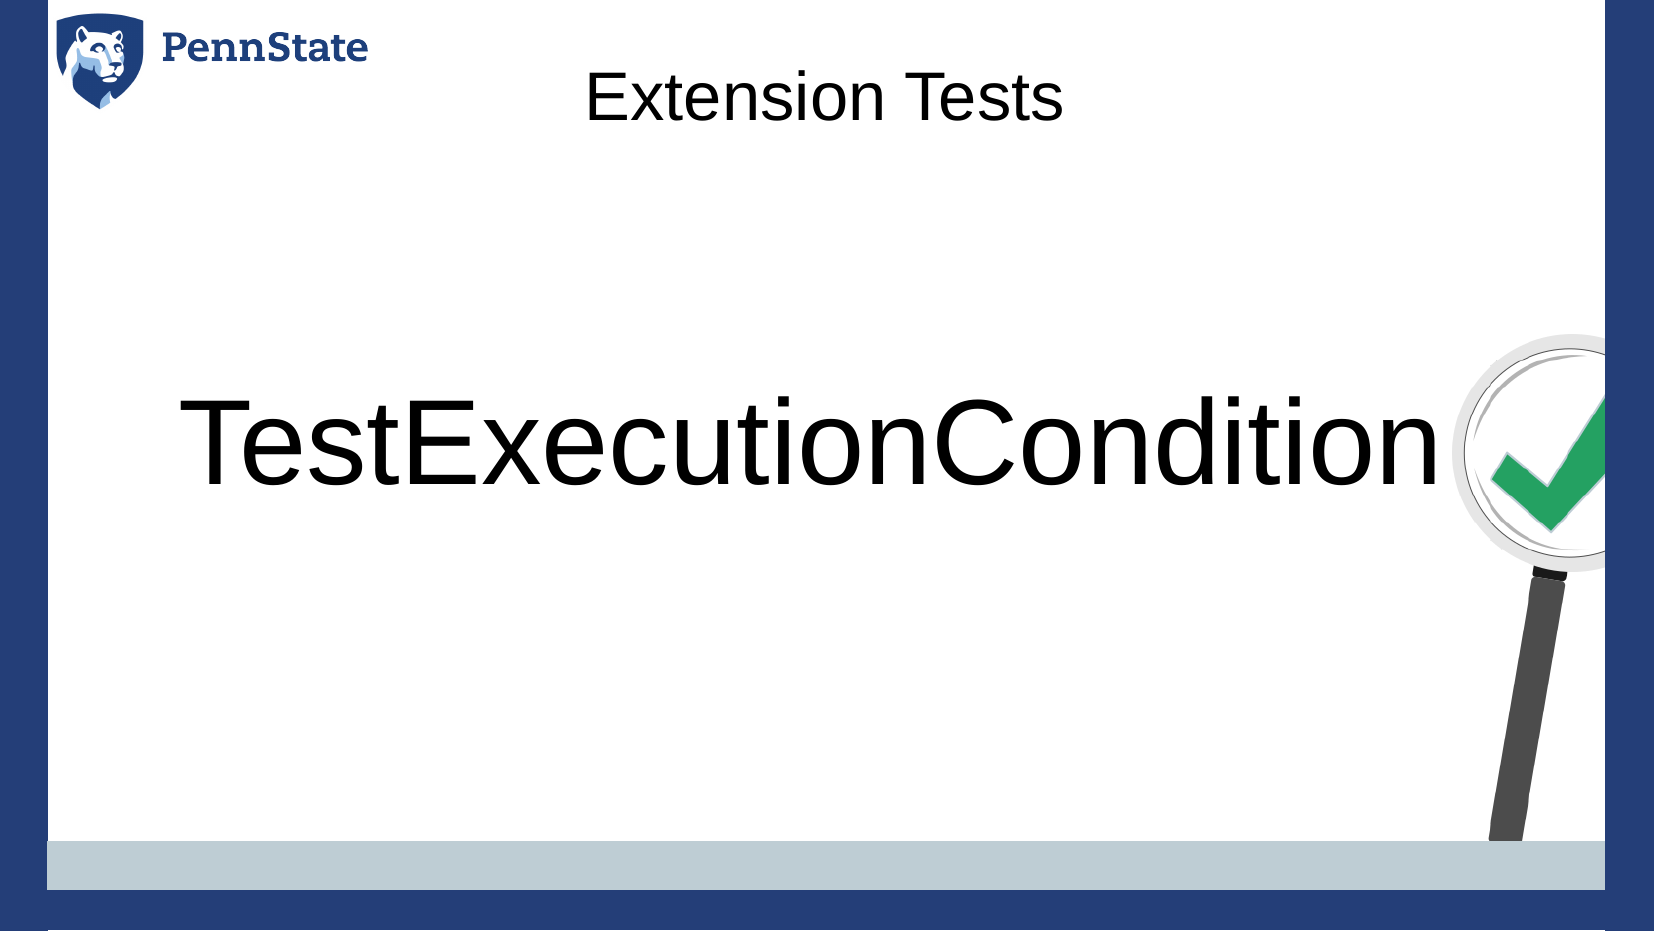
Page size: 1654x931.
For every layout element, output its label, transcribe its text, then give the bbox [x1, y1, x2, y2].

picture [48, 0, 411, 152]
list TestExecutionCondition [120, 375, 1456, 556]
picture [1452, 334, 1605, 841]
title Extension Tests [60, 19, 1591, 175]
